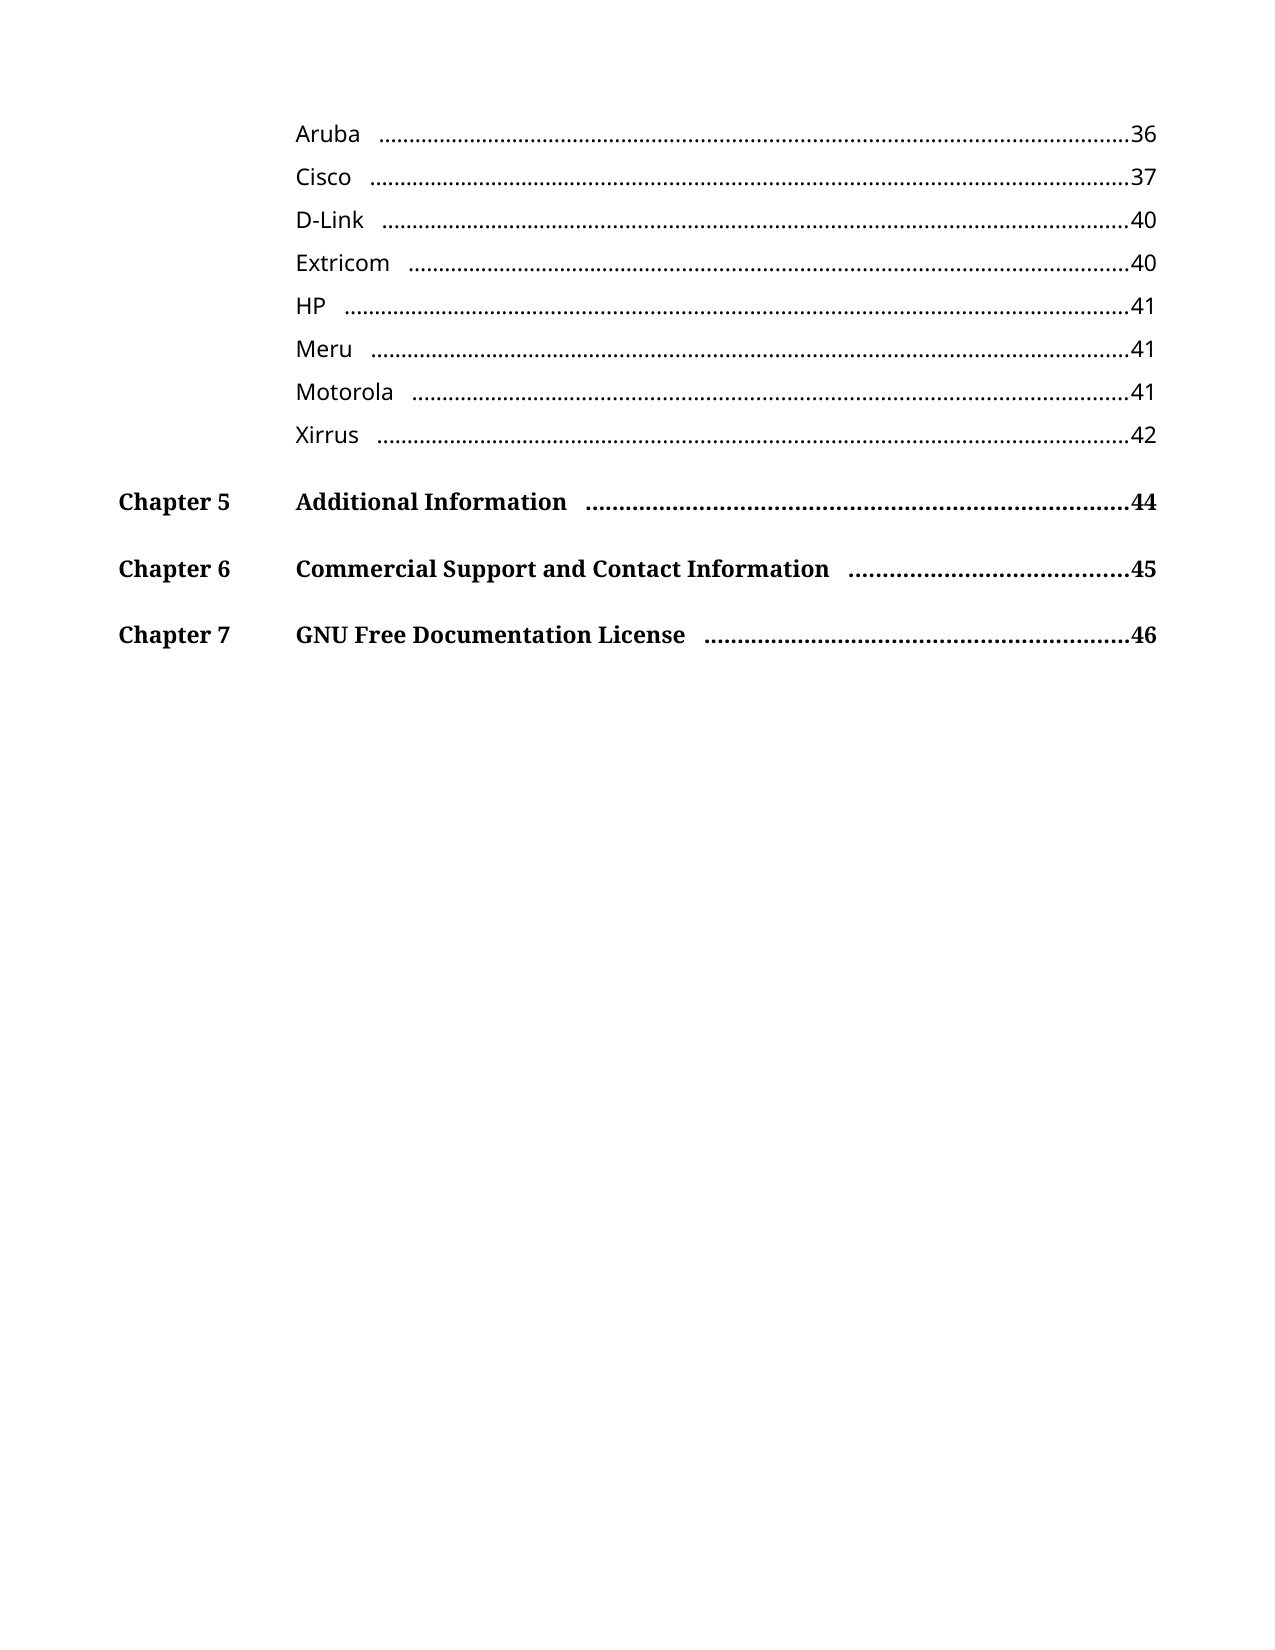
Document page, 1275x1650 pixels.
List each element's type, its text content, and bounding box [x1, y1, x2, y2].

text Aruba 36 [295, 118, 1157, 149]
text Chapter 7 GNU Free Documentation License 46 [118, 619, 1157, 651]
text Motorola 41 [295, 376, 1157, 407]
text D-Link 40 [295, 204, 1157, 235]
text Meru 41 [295, 333, 1157, 364]
text Xirrus 42 [295, 419, 1157, 451]
text Cisco 37 [295, 161, 1157, 192]
text Chapter 5 Additional Information 44 [118, 486, 1157, 517]
text Chapter 6 Commercial Support and Contact Information 45 [118, 553, 1157, 584]
text HP 41 [295, 290, 1157, 321]
text Extricom 40 [295, 247, 1157, 278]
